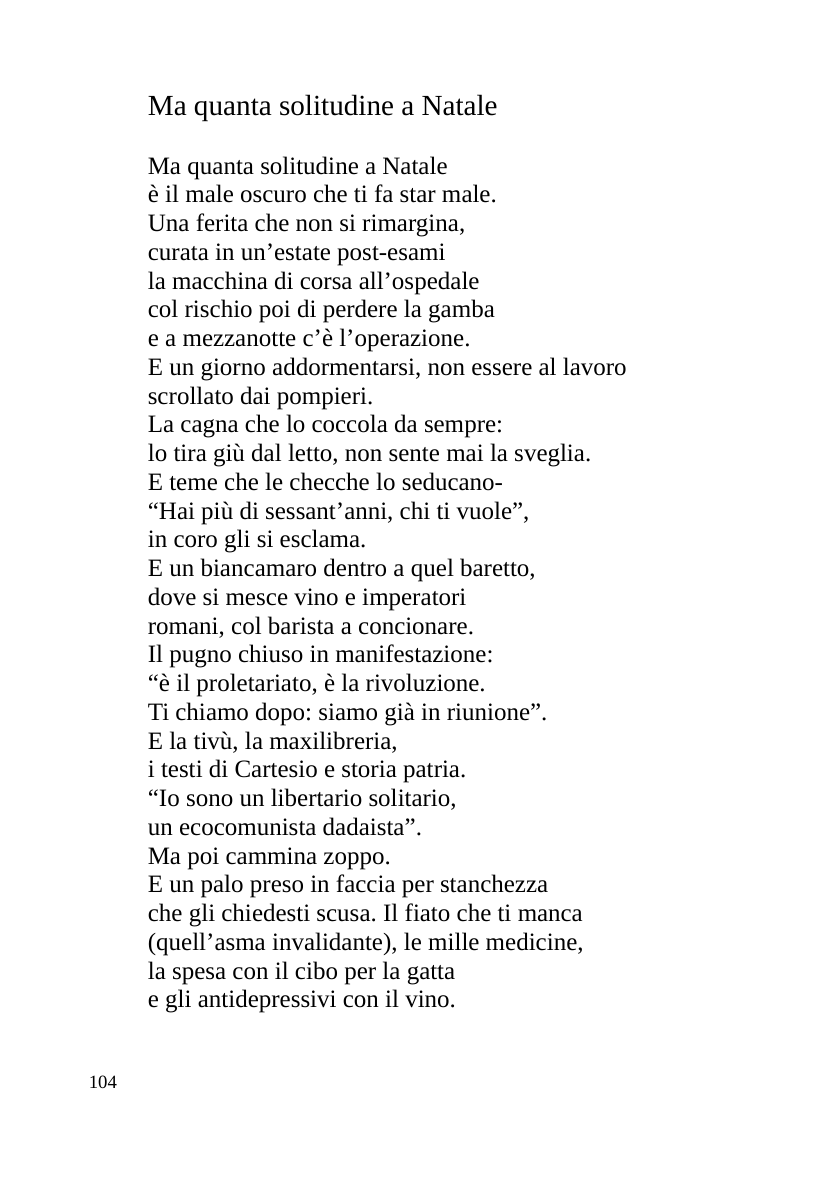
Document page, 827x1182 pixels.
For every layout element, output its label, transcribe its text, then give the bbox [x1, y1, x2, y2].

text col rischio poi di perdere la gamba [148, 294, 738, 323]
text curata in un’estate post-esami [148, 237, 738, 266]
text Ti chiamo dopo: siamo già in riunione”. [148, 697, 738, 726]
text è il male oscuro che ti fa star male. [148, 179, 738, 208]
text Ma quanta solitudine a Natale [148, 88, 738, 122]
text in coro gli si esclama. [148, 524, 738, 553]
text Una ferita che non si rimargina, [148, 208, 738, 237]
text lo tira giù dal letto, non sente mai la sveglia. [148, 438, 738, 467]
text che gli chiedesti scusa. Il fiato che ti manca [148, 898, 738, 927]
text la spesa con il cibo per la gatta [148, 956, 738, 984]
text (quell’asma invalidante), le mille medicine, [148, 927, 738, 956]
text “Io sono un libertario solitario, [148, 783, 738, 812]
text i testi di Cartesio e storia patria. [148, 754, 738, 783]
text E un palo preso in faccia per stanchezza [148, 869, 738, 898]
text la macchina di corsa all’ospedale [148, 266, 738, 294]
text dove si mesce vino e imperatori [148, 582, 738, 611]
text e a mezzanotte c’è l’operazione. [148, 323, 738, 352]
text Il pugno chiuso in manifestazione: [148, 639, 738, 668]
text E la tivù, la maxilibreria, [148, 726, 738, 754]
text Ma poi cammina zoppo. [148, 841, 738, 869]
text E un giorno addormentarsi, non essere al lavoro [148, 352, 738, 381]
text un ecocomunista dadaista”. [148, 812, 738, 841]
text E un biancamaro dentro a quel baretto, [148, 553, 738, 582]
text E teme che le checche lo seducano- [148, 467, 738, 496]
text scrollato dai pompieri. [148, 381, 738, 409]
text Ma quanta solitudine a Natale [148, 151, 738, 179]
text “è il proletariato, è la rivoluzione. [148, 668, 738, 697]
text “Hai più di sessant’anni, chi ti vuole”, [148, 496, 738, 524]
text romani, col barista a concionare. [148, 611, 738, 639]
text La cagna che lo coccola da sempre: [148, 409, 738, 438]
text e gli antidepressivi con il vino. [148, 984, 738, 1013]
